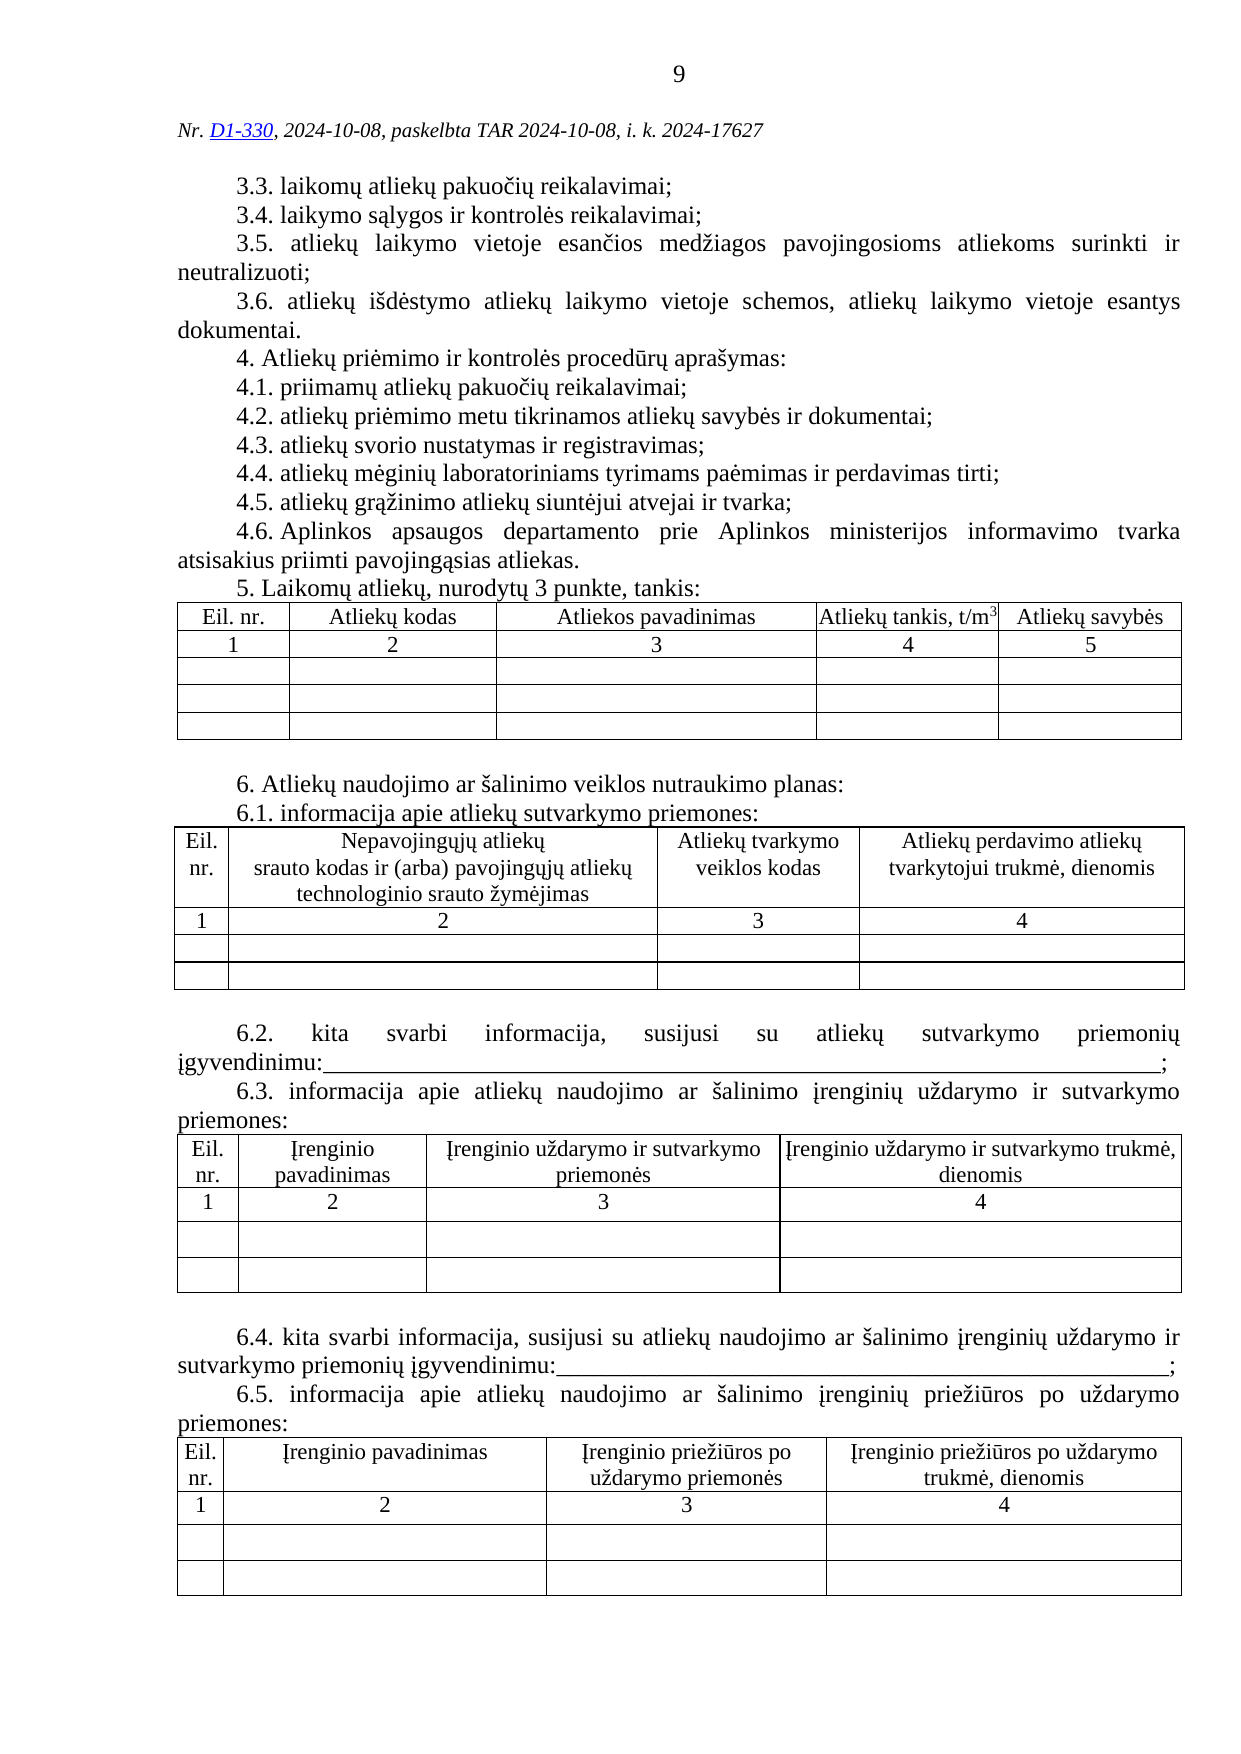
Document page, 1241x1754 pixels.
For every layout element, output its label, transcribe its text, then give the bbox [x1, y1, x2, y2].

table_cell [427, 1258, 779, 1292]
table_cell [175, 935, 228, 961]
table_header Eil. nr. [178, 1438, 223, 1491]
table_cell [817, 658, 998, 684]
text 4.1. priimamų atliekų pakuočių reikalavimai; [177, 372, 1181, 401]
text 6.4. kita svarbi informacija, susijusi su atliekų naudojimo ar šalinimo įrenginių uždarymo ir sutvarkymo priemonių įgyvendinimu:_________________________________________________; [177, 1322, 1181, 1379]
table_cell 2 [224, 1492, 546, 1524]
table_cell [178, 1258, 238, 1292]
table_cell [827, 1525, 1181, 1560]
table_cell 4 [817, 631, 998, 657]
text 6.2. kita svarbi informacija, susijusi su atliekų sutvarkymo priemonių įgyvendinimu:___________________________________________________________________; [177, 1018, 1181, 1076]
text 3.6. atliekų išdėstymo atliekų laikymo vietoje schemos, atliekų laikymo vietoje esantys dokumentai. [177, 286, 1181, 343]
table_header Įrenginio priežiūros po uždarymo priemonės [547, 1438, 826, 1491]
table_cell [175, 963, 228, 989]
table_cell [827, 1561, 1181, 1595]
table_cell [427, 1222, 779, 1257]
table_cell [497, 658, 816, 684]
table_header Atliekų savybės [999, 603, 1181, 629]
text 3.5. atliekų laikymo vietoje esančios medžiagos pavojingosioms atliekoms surinkti ir neutralizuoti; [177, 228, 1181, 286]
table_cell [178, 1561, 223, 1595]
table_header Eil. nr. [175, 828, 228, 907]
text 4.2. atliekų priėmimo metu tikrinamos atliekų savybės ir dokumentai; [177, 401, 1181, 430]
table_header Atliekų tankis, t/m3 [817, 603, 998, 629]
text Nr. D1-330, 2024-10-08, paskelbta TAR 2024-10-08, i. k. 2024-17627 [177, 118, 1181, 142]
table_header Įrenginio pavadinimas [239, 1135, 426, 1187]
table_cell 2 [290, 631, 496, 657]
table_cell [860, 935, 1184, 961]
table_cell 4 [781, 1188, 1181, 1221]
table_header Atliekų kodas [290, 603, 496, 629]
table_cell [239, 1222, 426, 1257]
table_cell [229, 963, 657, 989]
text 6.3. informacija apie atliekų naudojimo ar šalinimo įrenginių uždarymo ir sutvarkymo priemones: [177, 1076, 1181, 1133]
table_cell [999, 713, 1181, 739]
table_cell [290, 658, 496, 684]
table_cell 1 [178, 631, 289, 657]
text 4. Atliekų priėmimo ir kontrolės procedūrų aprašymas: [177, 343, 1181, 372]
table_header Atliekų tvarkymo veiklos kodas [658, 828, 859, 907]
table_header Įrenginio uždarymo ir sutvarkymo trukmė, dienomis [781, 1135, 1181, 1187]
table_cell [224, 1561, 546, 1595]
table_cell [229, 935, 657, 961]
text 4.6. Aplinkos apsaugos departamento prie Aplinkos ministerijos informavimo tvarka atsisakius priimti pavojingąsias atliekas. [177, 516, 1181, 573]
table_cell [239, 1258, 426, 1292]
text 3.4. laikymo sąlygos ir kontrolės reikalavimai; [177, 200, 1181, 228]
table_cell 3 [497, 631, 816, 657]
table_cell [817, 713, 998, 739]
table_cell 2 [239, 1188, 426, 1221]
table_header Įrenginio uždarymo ir sutvarkymo priemonės [427, 1135, 779, 1187]
table_cell 1 [178, 1492, 223, 1524]
table_header Atliekų perdavimo atliekų tvarkytojui trukmė, dienomis [860, 828, 1184, 907]
table_cell [224, 1525, 546, 1560]
table_cell [860, 963, 1184, 989]
table_cell [178, 1525, 223, 1560]
table_cell [781, 1258, 1181, 1292]
text 4.4. atliekų mėginių laboratoriniams tyrimams paėmimas ir perdavimas tirti; [177, 458, 1181, 487]
text 4.5. atliekų grąžinimo atliekų siuntėjui atvejai ir tvarka; [177, 487, 1181, 516]
table_cell [178, 1222, 238, 1257]
table_cell 1 [178, 1188, 238, 1221]
text 3.3. laikomų atliekų pakuočių reikalavimai; [177, 171, 1181, 200]
table_cell [497, 685, 816, 712]
table_cell 4 [860, 908, 1184, 934]
table_cell 1 [175, 908, 228, 934]
text 6.1. informacija apie atliekų sutvarkymo priemones: [177, 798, 1181, 826]
table_cell 4 [827, 1492, 1181, 1524]
text 4.3. atliekų svorio nustatymas ir registravimas; [177, 430, 1181, 458]
table_cell [178, 658, 289, 684]
text 5. Laikomų atliekų, nurodytų 3 punkte, tankis: [177, 573, 1181, 602]
table_header Nepavojingųjų atliekų srauto kodas ir (arba) pavojingųjų atliekų technologinio srauto žymėjimas [229, 828, 657, 907]
table_header Atliekos pavadinimas [497, 603, 816, 629]
table_cell [178, 685, 289, 712]
table_header Eil. nr. [178, 603, 289, 629]
table_cell 3 [427, 1188, 779, 1221]
table_cell [781, 1222, 1181, 1257]
table_cell 3 [658, 908, 859, 934]
table_cell [290, 685, 496, 712]
text 6. Atliekų naudojimo ar šalinimo veiklos nutraukimo planas: [177, 769, 1181, 798]
table_cell [658, 963, 859, 989]
table_cell [658, 935, 859, 961]
table_cell [497, 713, 816, 739]
table_cell [547, 1525, 826, 1560]
table_cell 2 [229, 908, 657, 934]
table_header Eil. nr. [178, 1135, 238, 1187]
table_cell [999, 658, 1181, 684]
table_cell 5 [999, 631, 1181, 657]
table_cell [817, 685, 998, 712]
table_cell [290, 713, 496, 739]
text 6.5. informacija apie atliekų naudojimo ar šalinimo įrenginių priežiūros po uždarymo priemones: [177, 1379, 1181, 1437]
table_cell [547, 1561, 826, 1595]
table_cell [999, 685, 1181, 712]
table_cell 3 [547, 1492, 826, 1524]
table_header Įrenginio pavadinimas [224, 1438, 546, 1491]
table_cell [178, 713, 289, 739]
table_header Įrenginio priežiūros po uždarymo trukmė, dienomis [827, 1438, 1181, 1491]
